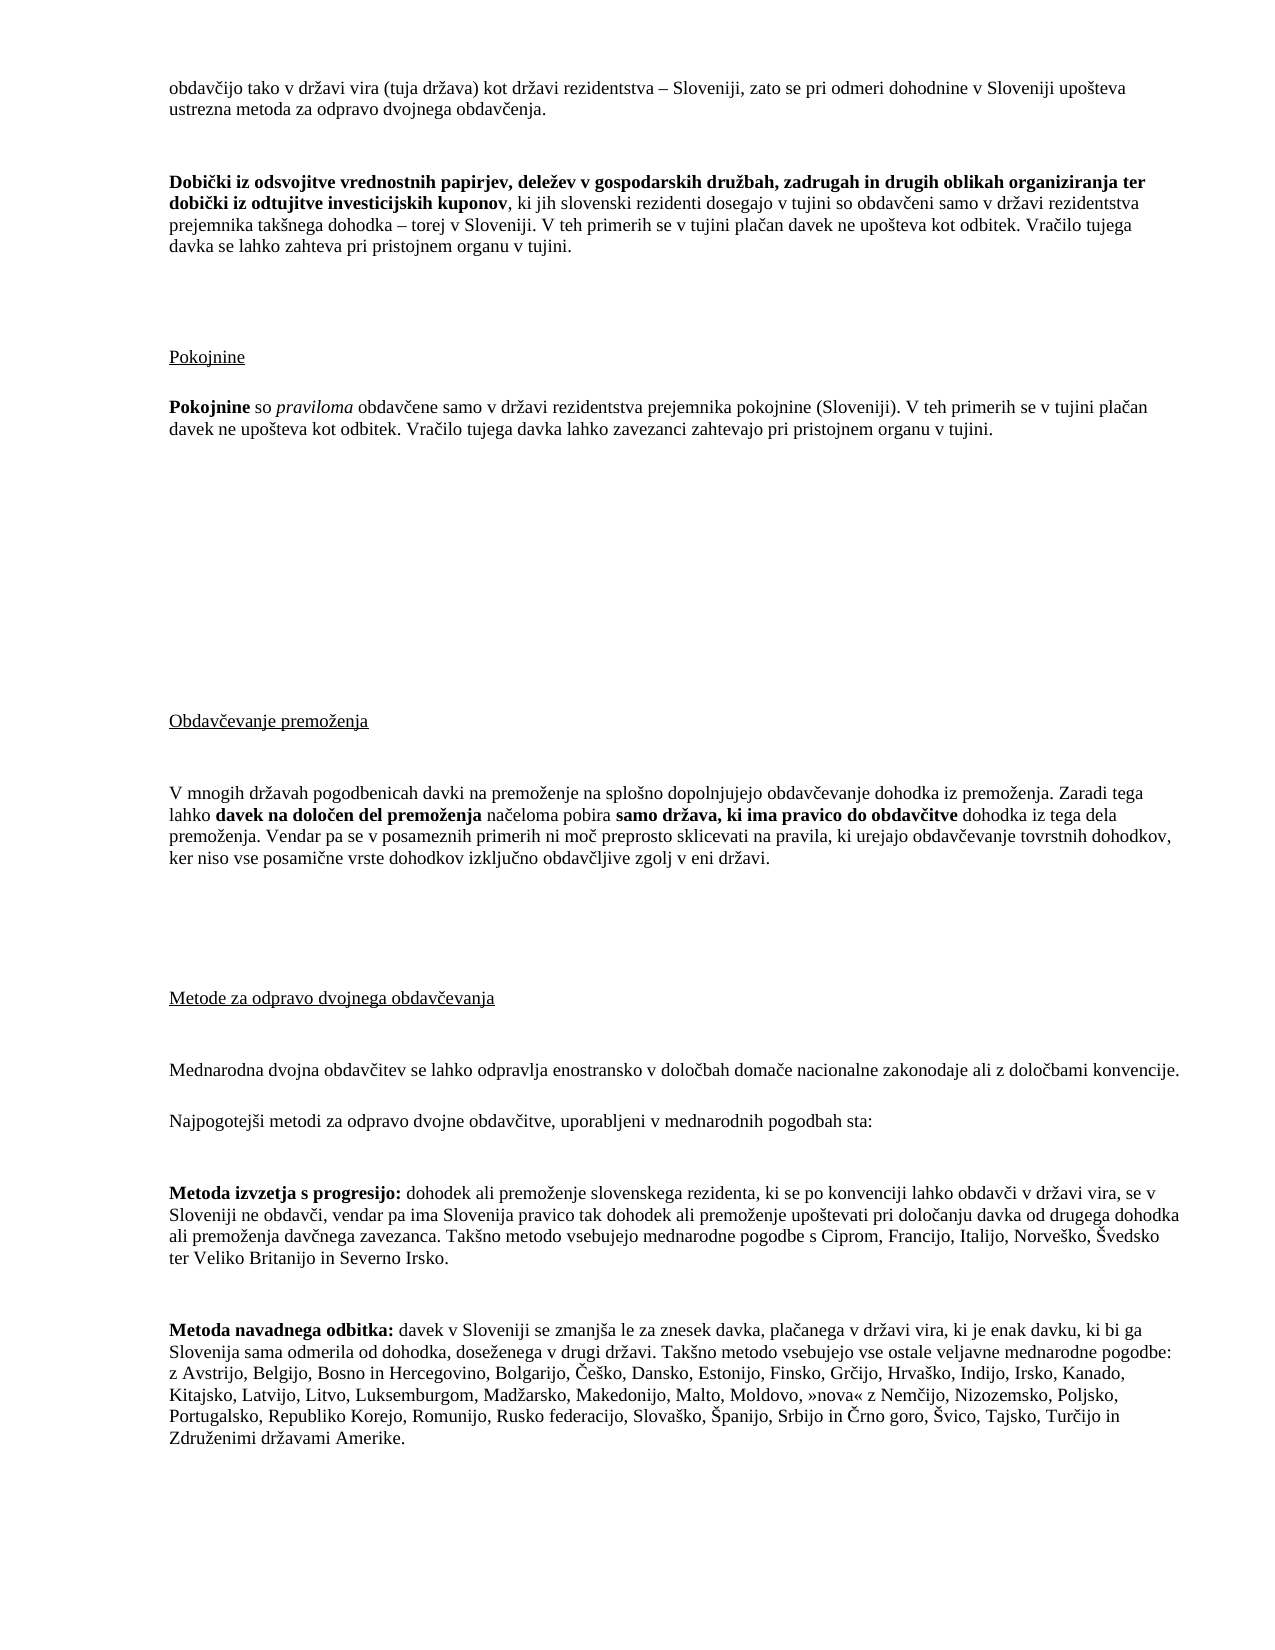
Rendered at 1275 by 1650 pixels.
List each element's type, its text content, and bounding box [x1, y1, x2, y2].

text Pokojnine [169, 346, 1181, 367]
text Mednarodna dvojna obdavčitev se lahko odpravlja enostransko v določbah domače nacionalne zakonodaje ali z določbami konvencije. [169, 1037, 1181, 1081]
text Najpogotejši metodi za odpravo dvojne obdavčitve, uporabljeni v mednarodnih pogodbah sta: [169, 1110, 1181, 1153]
text Pokojnine so praviloma obdavčene samo v državi rezidentstva prejemnika pokojnine (Sloveniji). V teh primerih se v tujini plačan davek ne upošteva kot odbitek. Vračilo tujega davka lahko zavezanci zahtevajo pri pristojnem organu v tujini. [169, 396, 1181, 439]
text Dobički iz odsvojitve vrednostnih papirjev, deležev v gospodarskih družbah, zadrugah in drugih oblikah organiziranja ter dobički iz odtujitve investicijskih kuponov, ki jih slovenski rezidenti dosegajo v tujini so obdavčeni samo v državi rezidentstva prejemnika takšnega dohodka – torej v Sloveniji. V teh primerih se v tujini plačan davek ne upošteva kot odbitek. Vračilo tujega davka se lahko zahteva pri pristojnem organu v tujini. [169, 149, 1181, 257]
text Metode za odpravo dvojnega obdavčevanja [169, 987, 1181, 1008]
text Metoda izvzetja s progresijo: dohodek ali premoženje slovenskega rezidenta, ki se po konvenciji lahko obdavči v državi vira, se v Sloveniji ne obdavči, vendar pa ima Slovenija pravico tak dohodek ali premoženje upoštevati pri določanju davka od drugega dohodka ali premoženja davčnega zavezanca. Takšno metodo vsebujejo mednarodne pogodbe s Ciprom, Francijo, Italijo, Norveško, Švedsko ter Veliko Britanijo in Severno Irsko. [169, 1182, 1181, 1268]
text obdavčijo tako v državi vira (tuja država) kot državi rezidentstva – Sloveniji, zato se pri odmeri dohodnine v Sloveniji upošteva ustrezna metoda za odpravo dvojnega obdavčenja. [169, 77, 1181, 120]
text Metoda navadnega odbitka: davek v Sloveniji se zmanjša le za znesek davka, plačanega v državi vira, ki je enak davku, ki bi ga Slovenija sama odmerila od dohodka, doseženega v drugi državi. Takšno metodo vsebujejo vse ostale veljavne mednarodne pogodbe: z Avstrijo, Belgijo, Bosno in Hercegovino, Bolgarijo, Češko, Dansko, Estonijo, Finsko, Grčijo, Hrvaško, Indijo, Irsko, Kanado, Kitajsko, Latvijo, Litvo, Luksemburgom, Madžarsko, Makedonijo, Malto, Moldovo, »nova« z Nemčijo, Nizozemsko, Poljsko, Portugalsko, Republiko Korejo, Romunijo, Rusko federacijo, Slovaško, Španijo, Srbijo in Črno goro, Švico, Tajsko, Turčijo in Združenimi državami Amerike. [169, 1297, 1181, 1448]
text Obdavčevanje premoženja [169, 709, 1181, 731]
text V mnogih državah pogodbenicah davki na premoženje na splošno dopolnjujejo obdavčevanje dohodka iz premoženja. Zaradi tega lahko davek na določen del premoženja načeloma pobira samo država, ki ima pravico do obdavčitve dohodka iz tega dela premoženja. Vendar pa se v posameznih primerih ni moč preprosto sklicevati na pravila, ki urejajo obdavčevanje tovrstnih dohodkov, ker niso vse posamične vrste dohodkov izključno obdavčljive zgolj v eni državi. [169, 760, 1181, 868]
